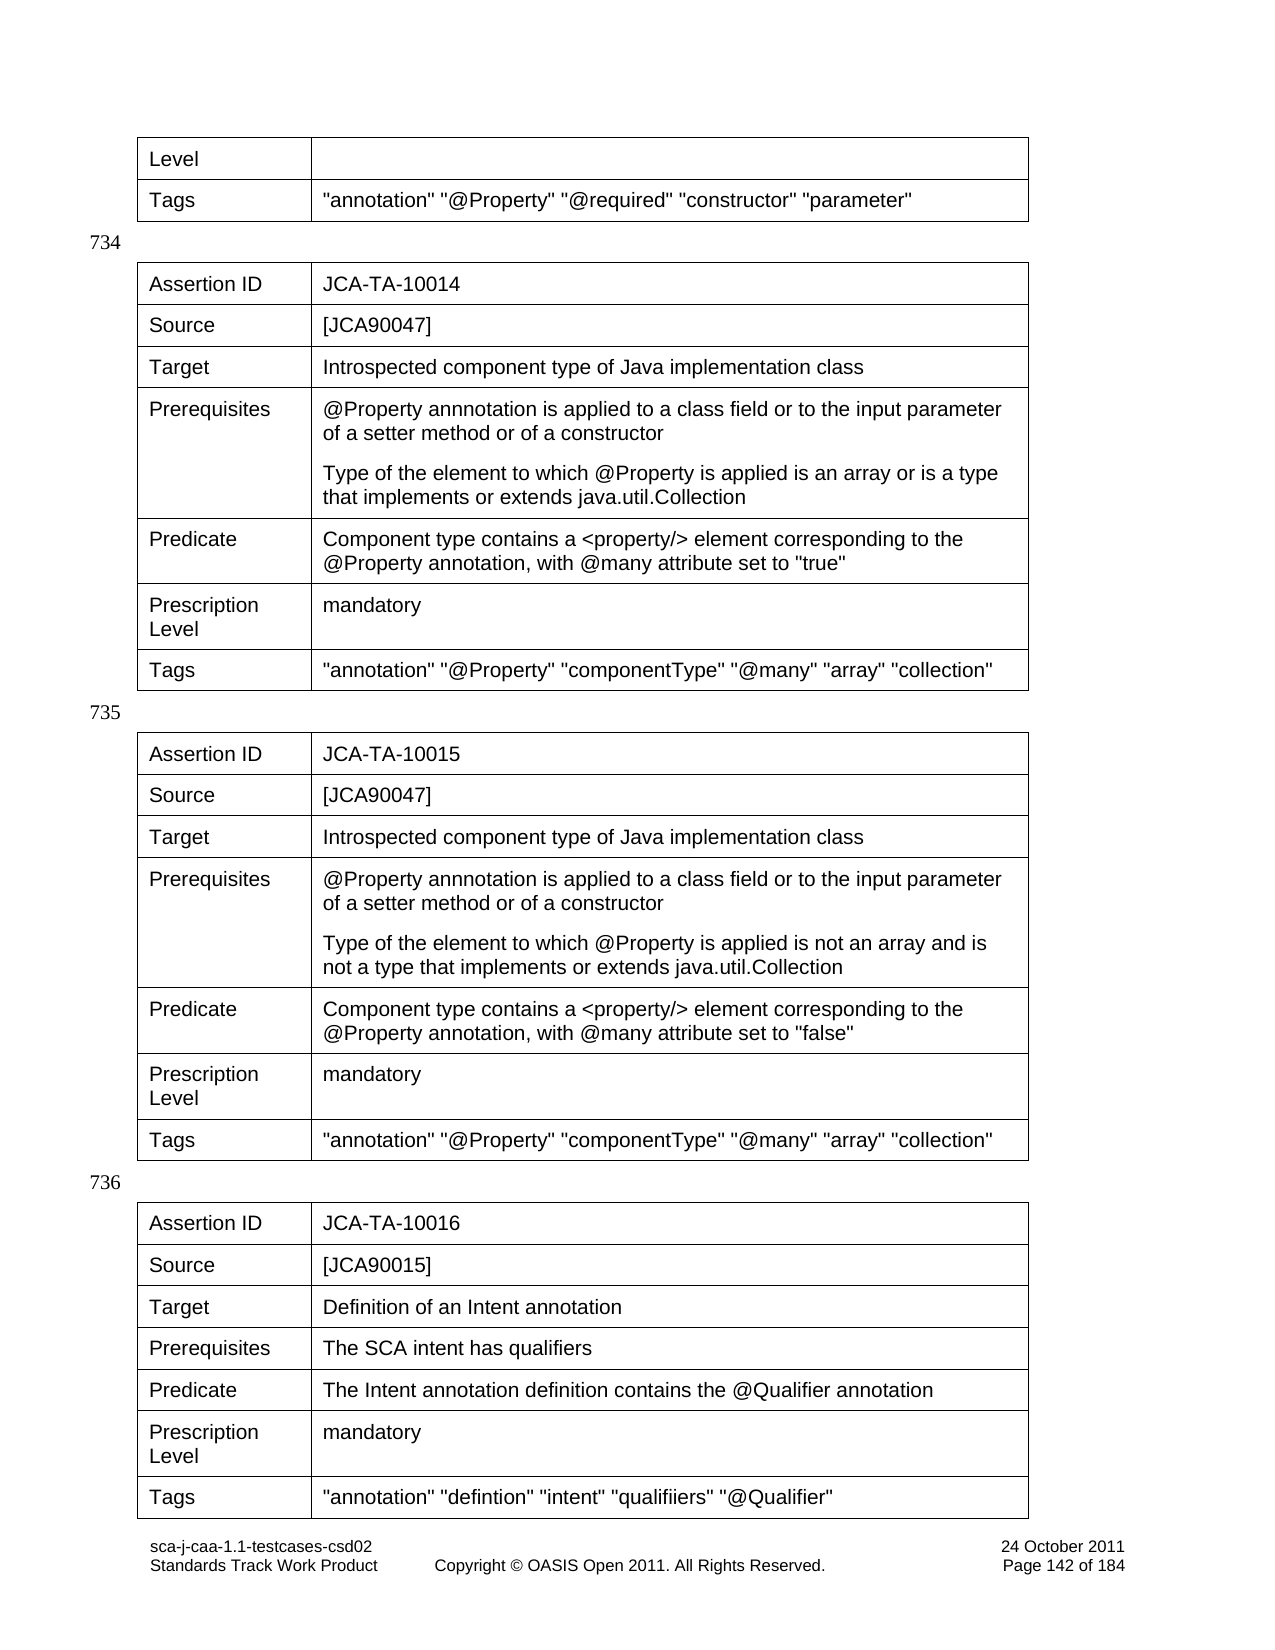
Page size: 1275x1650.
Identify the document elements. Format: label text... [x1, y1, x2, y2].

table_cell Component type contains a <property/> element corresponding to the @Property annotation, with @many attribute set to "true" [312, 519, 1028, 583]
table_cell Prescription Level [138, 1411, 311, 1476]
table_cell Introspected component type of Java implementation class [312, 816, 1028, 857]
table_cell Prescription Level [138, 1054, 311, 1118]
table_cell Tags [138, 180, 311, 221]
table_cell Target [138, 1286, 311, 1327]
table_cell Predicate [138, 988, 311, 1053]
table_cell Component type contains a <property/> element corresponding to the @Property annotation, with @many attribute set to "false" [312, 988, 1028, 1053]
table_cell Prescription Level [138, 584, 311, 649]
table_cell The SCA intent has qualifiers [312, 1328, 1028, 1368]
table_cell Tags [138, 650, 311, 690]
table_header Assertion ID [138, 263, 311, 304]
table_cell Tags [138, 1120, 311, 1160]
table_cell Source [138, 1245, 311, 1285]
table_cell Prerequisites [138, 1328, 311, 1368]
table_cell Source [138, 305, 311, 346]
table_cell mandatory [312, 584, 1028, 649]
table_cell Definition of an Intent annotation [312, 1286, 1028, 1327]
table_cell "annotation" "@Property" "componentType" "@many" "array" "collection" [312, 1120, 1028, 1160]
table_cell [JCA90047] [312, 305, 1028, 346]
table_header Assertion ID [138, 1203, 311, 1243]
table_cell Tags [138, 1477, 311, 1517]
table_header Assertion ID [138, 733, 311, 774]
table_cell Predicate [138, 1370, 311, 1410]
table_cell Predicate [138, 519, 311, 583]
table_cell Target [138, 347, 311, 387]
table_header JCA-TA-10014 [312, 263, 1028, 304]
table_cell Prerequisites [138, 388, 311, 517]
table_header JCA-TA-10016 [312, 1203, 1028, 1243]
table_header JCA-TA-10015 [312, 733, 1028, 774]
table_cell "annotation" "@Property" "componentType" "@many" "array" "collection" [312, 650, 1028, 690]
table_cell [JCA90015] [312, 1245, 1028, 1285]
table_cell Source [138, 775, 311, 815]
table_cell "annotation" "@Property" "@required" "constructor" "parameter" [312, 180, 1028, 221]
table_cell @Property annnotation is applied to a class field or to the input parameter of a setter method or of a constructor Type of the element to which @Property is applied is not an array and is not a type that implements or extends java.util.Collection [312, 858, 1028, 987]
table_cell [312, 138, 1028, 179]
table_cell Prerequisites [138, 858, 311, 987]
table_cell mandatory [312, 1411, 1028, 1476]
table_cell "annotation" "defintion" "intent" "qualifiiers" "@Qualifier" [312, 1477, 1028, 1517]
table_cell Target [138, 816, 311, 857]
table_cell mandatory [312, 1054, 1028, 1118]
table_cell [JCA90047] [312, 775, 1028, 815]
table_cell @Property annnotation is applied to a class field or to the input parameter of a setter method or of a constructor Type of the element to which @Property is applied is an array or is a type that implements or extends java.util.Collection [312, 388, 1028, 517]
table_cell The Intent annotation definition contains the @Qualifier annotation [312, 1370, 1028, 1410]
table_cell Introspected component type of Java implementation class [312, 347, 1028, 387]
table_cell Level [138, 138, 311, 179]
